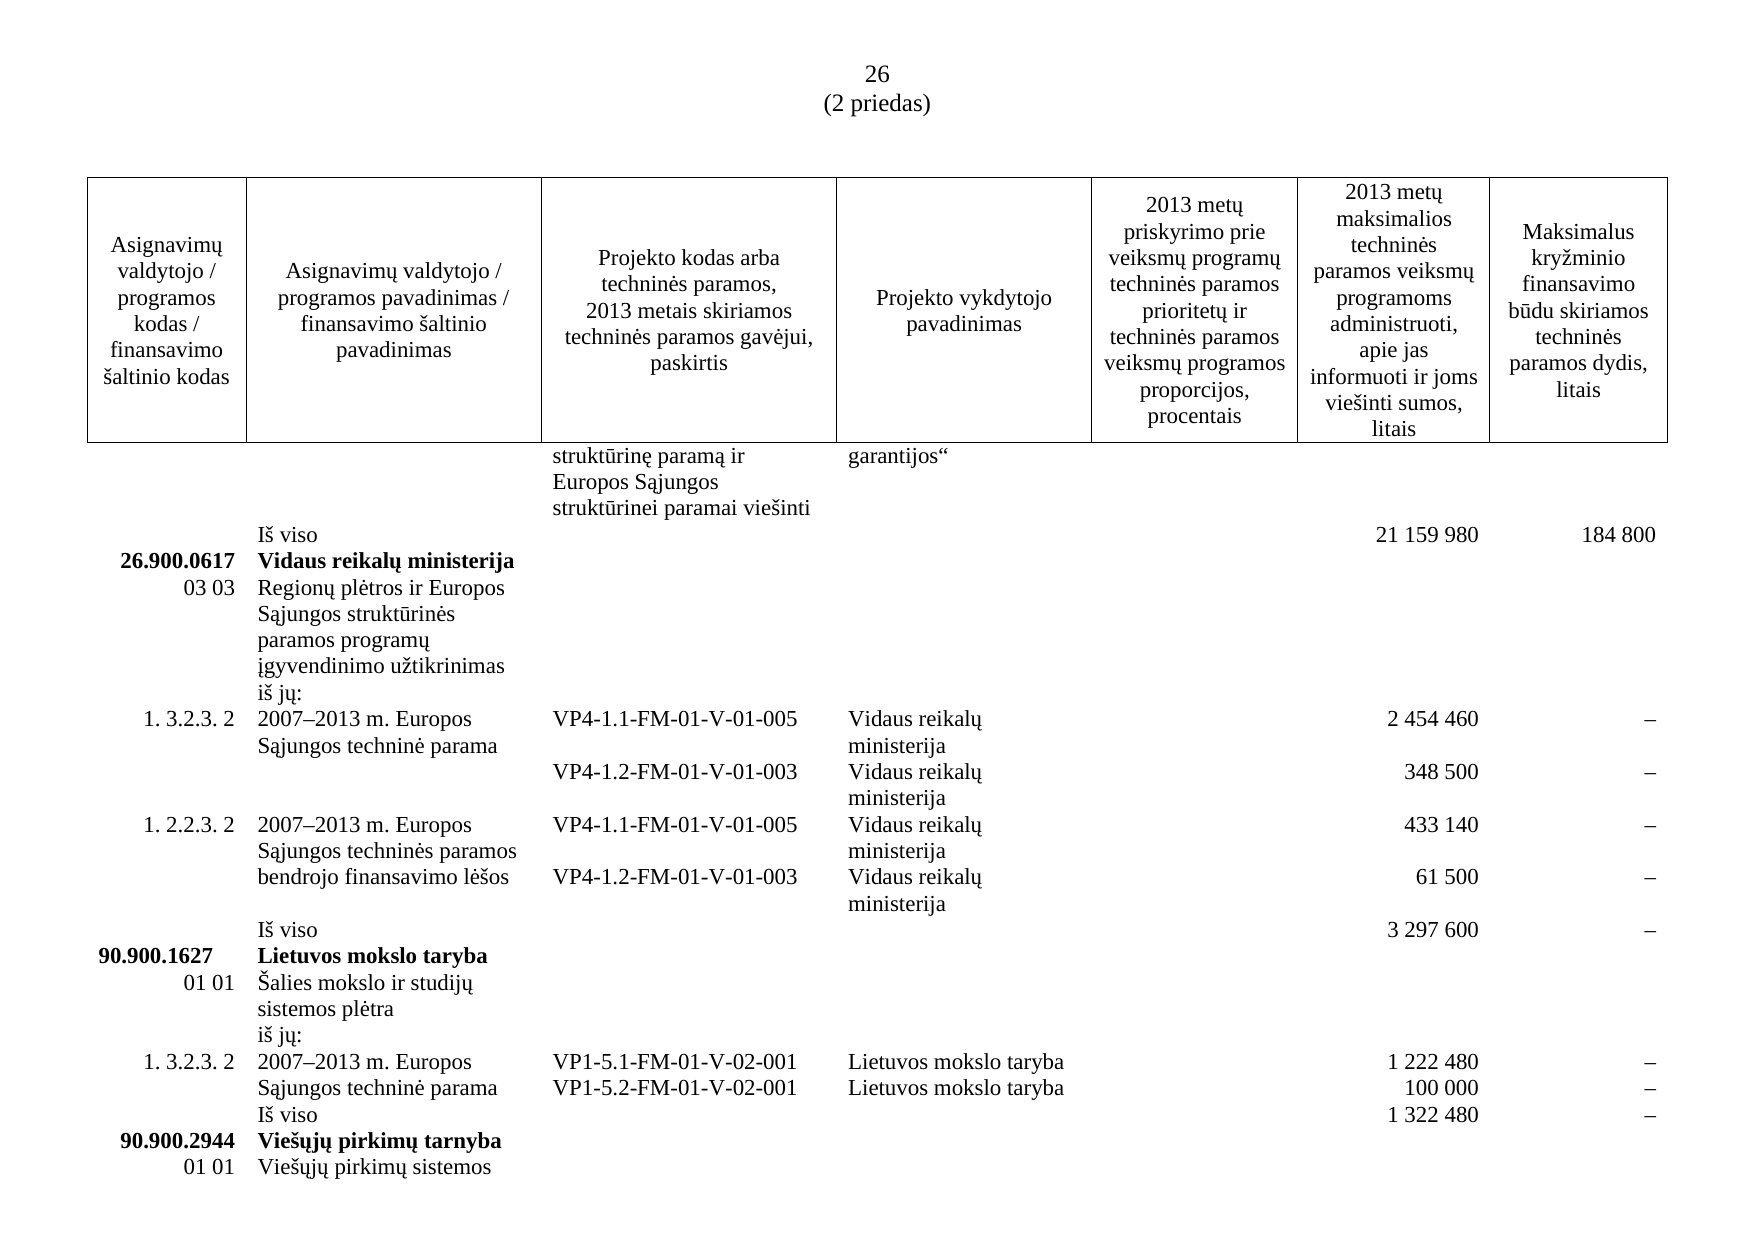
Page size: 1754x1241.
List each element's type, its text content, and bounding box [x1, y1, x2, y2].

table_cell – [1490, 864, 1667, 916]
table_cell – [1490, 1074, 1667, 1101]
table_cell Viešųjų pirkimų tarnyba [246, 1127, 541, 1153]
table_cell [87, 521, 246, 547]
table_cell Iš viso [246, 521, 541, 547]
table_cell [1091, 1048, 1298, 1074]
table_cell 1. 3.2.3. 2 [87, 705, 246, 811]
table_cell VP4-1.1-FM-01-V-01-005 [541, 811, 837, 863]
table_cell [1091, 916, 1298, 942]
table_cell [837, 969, 1091, 1022]
table_cell [1490, 1127, 1667, 1153]
table_header Projekto vykdytojo pavadinimas [837, 178, 1091, 442]
table_header 2013 metų maksimalios techninės paramos veiksmų programoms administruoti, apie jas informuoti ir joms viešinti sumos, litais [1298, 178, 1489, 442]
table_cell [1091, 443, 1298, 521]
table_cell [1490, 547, 1667, 573]
table_cell – [1490, 758, 1667, 811]
table_cell 1. 2.2.3. 2 [87, 811, 246, 916]
table_cell [1298, 679, 1490, 705]
table_header 2013 metų priskyrimo prie veiksmų programų techninės paramos prioritetų ir techninės paramos veiksmų programos proporcijos, procentais [1092, 178, 1297, 442]
table_cell 2007–2013 m. Europos Sąjungos techninės paramos bendrojo finansavimo lėšos [246, 811, 541, 916]
table_cell VP4-1.2-FM-01-V-01-003 [541, 864, 837, 916]
table_cell [1490, 574, 1667, 679]
table_cell [1298, 943, 1490, 969]
table_cell 01 01 [87, 969, 246, 1022]
table_cell [541, 521, 837, 547]
table_cell [837, 1101, 1091, 1127]
table_cell [541, 574, 837, 679]
table_cell [1091, 1153, 1298, 1180]
table_cell [87, 916, 246, 942]
table_cell [541, 943, 837, 969]
table_header Asignavimų valdytojo / programos kodas / finansavimo šaltinio kodas [88, 178, 246, 442]
table_cell [1091, 864, 1298, 916]
table_cell 03 03 [87, 574, 246, 705]
table_cell 90.900.2944 [87, 1127, 246, 1153]
table_cell Lietuvos mokslo taryba [837, 1074, 1091, 1101]
table_cell 433 140 [1298, 811, 1490, 863]
table_cell [1490, 1022, 1667, 1048]
table_cell 100 000 [1298, 1074, 1490, 1101]
table_cell [1091, 679, 1298, 705]
table_cell VP4-1.1-FM-01-V-01-005 [541, 705, 837, 758]
table_cell [1091, 574, 1298, 679]
table_cell [1298, 1153, 1490, 1180]
table_cell 2007–2013 m. Europos Sąjungos techninė parama [246, 1048, 541, 1101]
table_cell [541, 679, 837, 705]
table_cell [837, 574, 1091, 679]
table_cell – [1490, 705, 1667, 758]
table_cell [541, 969, 837, 1022]
table_header Projekto kodas arba techninės paramos, 2013 metais skiriamos techninės paramos gavėjui, paskirtis [542, 178, 836, 442]
table_cell 21 159 980 [1298, 521, 1490, 547]
table_cell iš jų: [246, 1022, 541, 1048]
table_cell [541, 1022, 837, 1048]
table_cell [837, 1127, 1091, 1153]
table_cell 2 454 460 [1298, 705, 1490, 758]
table_cell VP1-5.2-FM-01-V-02-001 [541, 1074, 837, 1101]
table_cell 348 500 [1298, 758, 1490, 811]
table_cell 61 500 [1298, 864, 1490, 916]
table_cell – [1490, 1048, 1667, 1074]
table_cell garantijos“ [837, 443, 1091, 521]
table_cell [837, 943, 1091, 969]
table_cell [1091, 811, 1298, 863]
table_cell [541, 1101, 837, 1127]
table_cell 90.900.1627 [87, 943, 246, 969]
table_cell [837, 521, 1091, 547]
table_cell Šalies mokslo ir studijų sistemos plėtra [246, 969, 541, 1022]
table_cell – [1490, 1101, 1667, 1127]
table_cell 26.900.0617 [87, 547, 246, 573]
table_cell 184 800 [1490, 521, 1667, 547]
table_cell iš jų: [246, 679, 541, 705]
table_cell [87, 1101, 246, 1127]
table_cell Vidaus reikalų ministerija [837, 758, 1091, 811]
table_cell [1091, 1101, 1298, 1127]
table_cell 1 222 480 [1298, 1048, 1490, 1074]
table_cell – [1490, 811, 1667, 863]
table_cell Vidaus reikalų ministerija [246, 547, 541, 573]
table_cell [1298, 1022, 1490, 1048]
table_cell – [1490, 916, 1667, 942]
table_cell Vidaus reikalų ministerija [837, 705, 1091, 758]
table_cell 1. 3.2.3. 2 [87, 1048, 246, 1101]
table_cell [87, 1022, 246, 1048]
table_cell Vidaus reikalų ministerija [837, 864, 1091, 916]
table_cell [837, 1022, 1091, 1048]
table_cell [1091, 521, 1298, 547]
table_cell [1298, 574, 1490, 679]
table_cell Lietuvos mokslo taryba [246, 943, 541, 969]
table_cell [541, 547, 837, 573]
table_cell [1490, 943, 1667, 969]
table_cell Iš viso [246, 916, 541, 942]
table_cell [837, 679, 1091, 705]
table_cell [1490, 1153, 1667, 1180]
table_cell [541, 1127, 837, 1153]
table_cell [1298, 1127, 1490, 1153]
table_cell [246, 443, 541, 521]
table_cell [1091, 547, 1298, 573]
table_cell [1298, 969, 1490, 1022]
table_cell [1091, 1022, 1298, 1048]
table_cell [1091, 1074, 1298, 1101]
table_cell 3 297 600 [1298, 916, 1490, 942]
table_cell [541, 1153, 837, 1180]
table_cell 01 01 [87, 1153, 246, 1180]
table_cell [1091, 943, 1298, 969]
table_cell Viešųjų pirkimų sistemos [246, 1153, 541, 1180]
table_cell VP4-1.2-FM-01-V-01-003 [541, 758, 837, 811]
table_header Asignavimų valdytojo / programos pavadinimas / finansavimo šaltinio pavadinimas [247, 178, 541, 442]
table_cell [1298, 443, 1490, 521]
table_cell [1490, 969, 1667, 1022]
table_cell [837, 547, 1091, 573]
table_cell [837, 916, 1091, 942]
table_cell [1298, 547, 1490, 573]
table_cell Vidaus reikalų ministerija [837, 811, 1091, 863]
table_cell [1091, 705, 1298, 758]
table_cell [1091, 969, 1298, 1022]
table_cell struktūrinę paramą ir Europos Sąjungos struktūrinei paramai viešinti [541, 443, 837, 521]
table_cell VP1-5.1-FM-01-V-02-001 [541, 1048, 837, 1074]
table_cell [541, 916, 837, 942]
table_cell [1490, 443, 1667, 521]
table_cell [87, 443, 246, 521]
table_cell [1490, 679, 1667, 705]
table_cell Lietuvos mokslo taryba [837, 1048, 1091, 1074]
table_cell Regionų plėtros ir Europos Sąjungos struktūrinės paramos programų įgyvendinimo užtikrinimas [246, 574, 541, 679]
table_header Maksimalus kryžminio finansavimo būdu skiriamos techninės paramos dydis, litais [1490, 178, 1667, 442]
table_cell [1091, 1127, 1298, 1153]
table_cell 1 322 480 [1298, 1101, 1490, 1127]
table_cell [837, 1153, 1091, 1180]
table_cell 2007–2013 m. Europos Sąjungos techninė parama [246, 705, 541, 811]
table_cell [1091, 758, 1298, 811]
table_cell Iš viso [246, 1101, 541, 1127]
